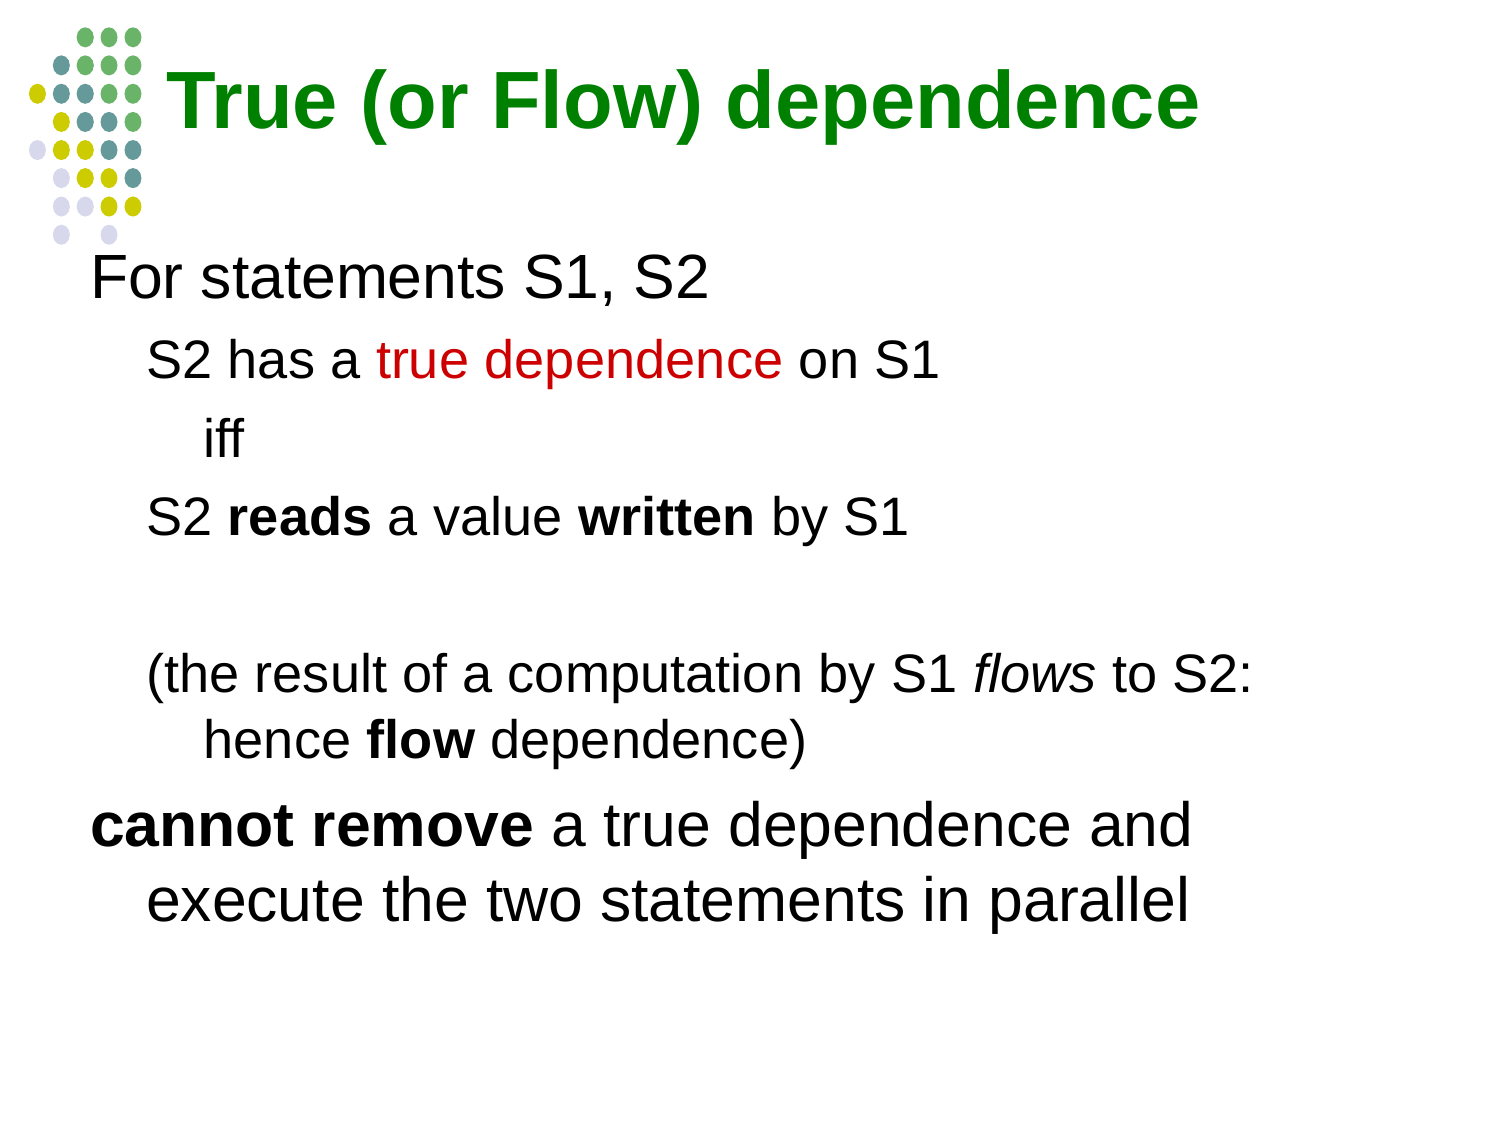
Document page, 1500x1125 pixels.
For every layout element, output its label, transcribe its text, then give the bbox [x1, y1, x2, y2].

title True (or Flow) dependence [151, 40, 1390, 176]
list For statements S1, S2 S2 has a true dependence on S1 iff S2 reads a value written by S1 (the result of a computation by S1 ﬂows to S2: hence ﬂow dependence) cannot remove a true dependence and execute the two statements in parallel [75, 228, 1426, 1006]
